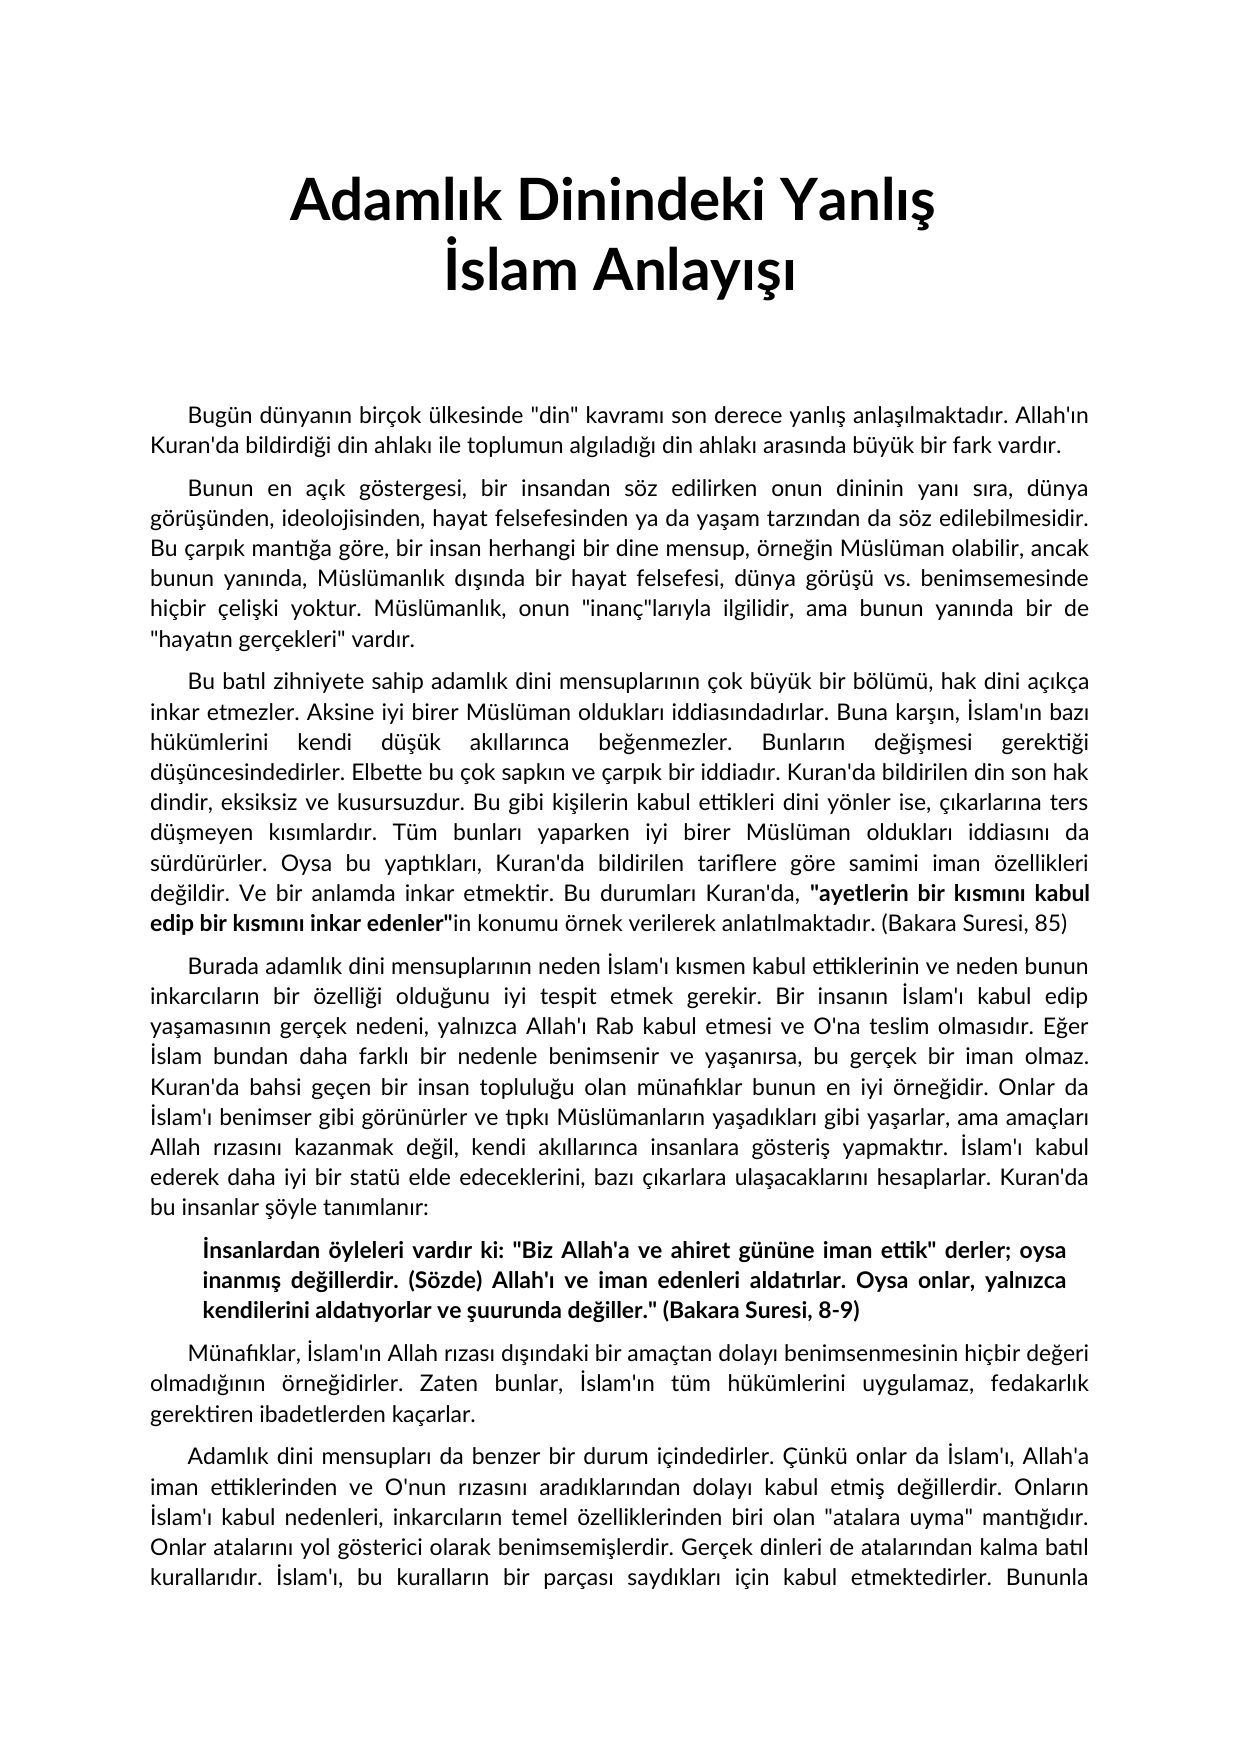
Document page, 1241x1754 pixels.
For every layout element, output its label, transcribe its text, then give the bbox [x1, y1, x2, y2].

text Bu batıl zihniyete sahip adamlık dini mensuplarının çok büyük bir bölümü, hak dini açıkça inkar etmezler. Aksine iyi birer Müslüman oldukları iddiasındadırlar. Buna karşın, İslam'ın bazı hükümlerini kendi düşük akıllarınca beğenmezler. Bunların değişmesi gerektiği düşüncesindedirler. Elbette bu çok sapkın ve çarpık bir iddiadır. Kuran'da bildirilen din son hak dindir, eksiksiz ve kusursuzdur. Bu gibi kişilerin kabul ettikleri dini yönler ise, çıkarlarına ters düşmeyen kısımlardır. Tüm bunları yaparken iyi birer Müslüman oldukları iddiasını da sürdürürler. Oysa bu yaptıkları, Kuran'da bildirilen tariflere göre samimi iman özellikleri değildir. Ve bir anlamda inkar etmektir. Bu durumları Kuran'da, "ayetlerin bir kısmını kabul edip bir kısmını inkar edenler"in konumu örnek verilerek anlatılmaktadır. (Bakara Suresi, 85) [150, 667, 1090, 936]
text Bugün dünyanın birçok ülkesinde "din" kavramı son derece yanlış anlaşılmaktadır. Allah'ın Kuran'da bildirdiği din ahlakı ile toplumun algıladığı din ahlakı arasında büyük bir fark vardır. [150, 400, 1090, 458]
text Adamlık dini mensupları da benzer bir durum içindedirler. Çünkü onlar da İslam'ı, Allah'a iman ettiklerinden ve O'nun rızasını aradıklarından dolayı kabul etmiş değillerdir. Onların İslam'ı kabul nedenleri, inkarcıların temel özelliklerinden biri olan "atalara uyma" mantığıdır. Onlar atalarını yol gösterici olarak benimsemişlerdir. Gerçek dinleri de atalarından kalma batıl kurallarıdır. İslam'ı, bu kuralların bir parçası saydıkları için kabul etmektedirler. Bununla [150, 1442, 1090, 1590]
text Bunun en açık göstergesi, bir insandan söz edilirken onun dininin yanı sıra, dünya görüşünden, ideolojisinden, hayat felsefesinden ya da yaşam tarzından da söz edilebilmesidir. Bu çarpık mantığa göre, bir insan herhangi bir dine mensup, örneğin Müslüman olabilir, ancak bunun yanında, Müslümanlık dışında bir hayat felsefesi, dünya görüşü vs. benimsemesinde hiçbir çelişki yoktur. Müslümanlık, onun "inanç"larıyla ilgilidir, ama bunun yanında bir de "hayatın gerçekleri" vardır. [150, 473, 1090, 652]
text Burada adamlık dini mensuplarının neden İslam'ı kısmen kabul ettiklerinin ve neden bunun inkarcıların bir özelliği olduğunu iyi tespit etmek gerekir. Bir insanın İslam'ı kabul edip yaşamasının gerçek nedeni, yalnızca Allah'ı Rab kabul etmesi ve O'na teslim olmasıdır. Eğer İslam bundan daha farklı bir nedenle benimsenir ve yaşanırsa, bu gerçek bir iman olmaz. Kuran'da bahsi geçen bir insan topluluğu olan münafıklar bunun en iyi örneğidir. Onlar da İslam'ı benimser gibi görünürler ve tıpkı Müslümanların yaşadıkları gibi yaşarlar, ama amaçları Allah rızasını kazanmak değil, kendi akıllarınca insanlara gösteriş yapmaktır. İslam'ı kabul ederek daha iyi bir statü elde edeceklerini, bazı çıkarlara ulaşacaklarını hesaplarlar. Kuran'da bu insanlar şöyle tanımlanır: [150, 951, 1090, 1221]
subtitle Adamlık Dinindeki Yanlış İslam Anlayışı [150, 162, 1090, 302]
text İnsanlardan öyleleri vardır ki: "Biz Allah'a ve ahiret gününe iman ettik" derler; oysa inanmış değillerdir. (Sözde) Allah'ı ve iman edenleri aldatırlar. Oysa onlar, yalnızca kendilerini aldatıyorlar ve şuurunda değiller." (Bakara Suresi, 8-9) [202, 1236, 1068, 1324]
text Münafıklar, İslam'ın Allah rızası dışındaki bir amaçtan dolayı benimsenmesinin hiçbir değeri olmadığının örneğidirler. Zaten bunlar, İslam'ın tüm hükümlerini uygulamaz, fedakarlık gerektiren ibadetlerden kaçarlar. [150, 1339, 1090, 1427]
